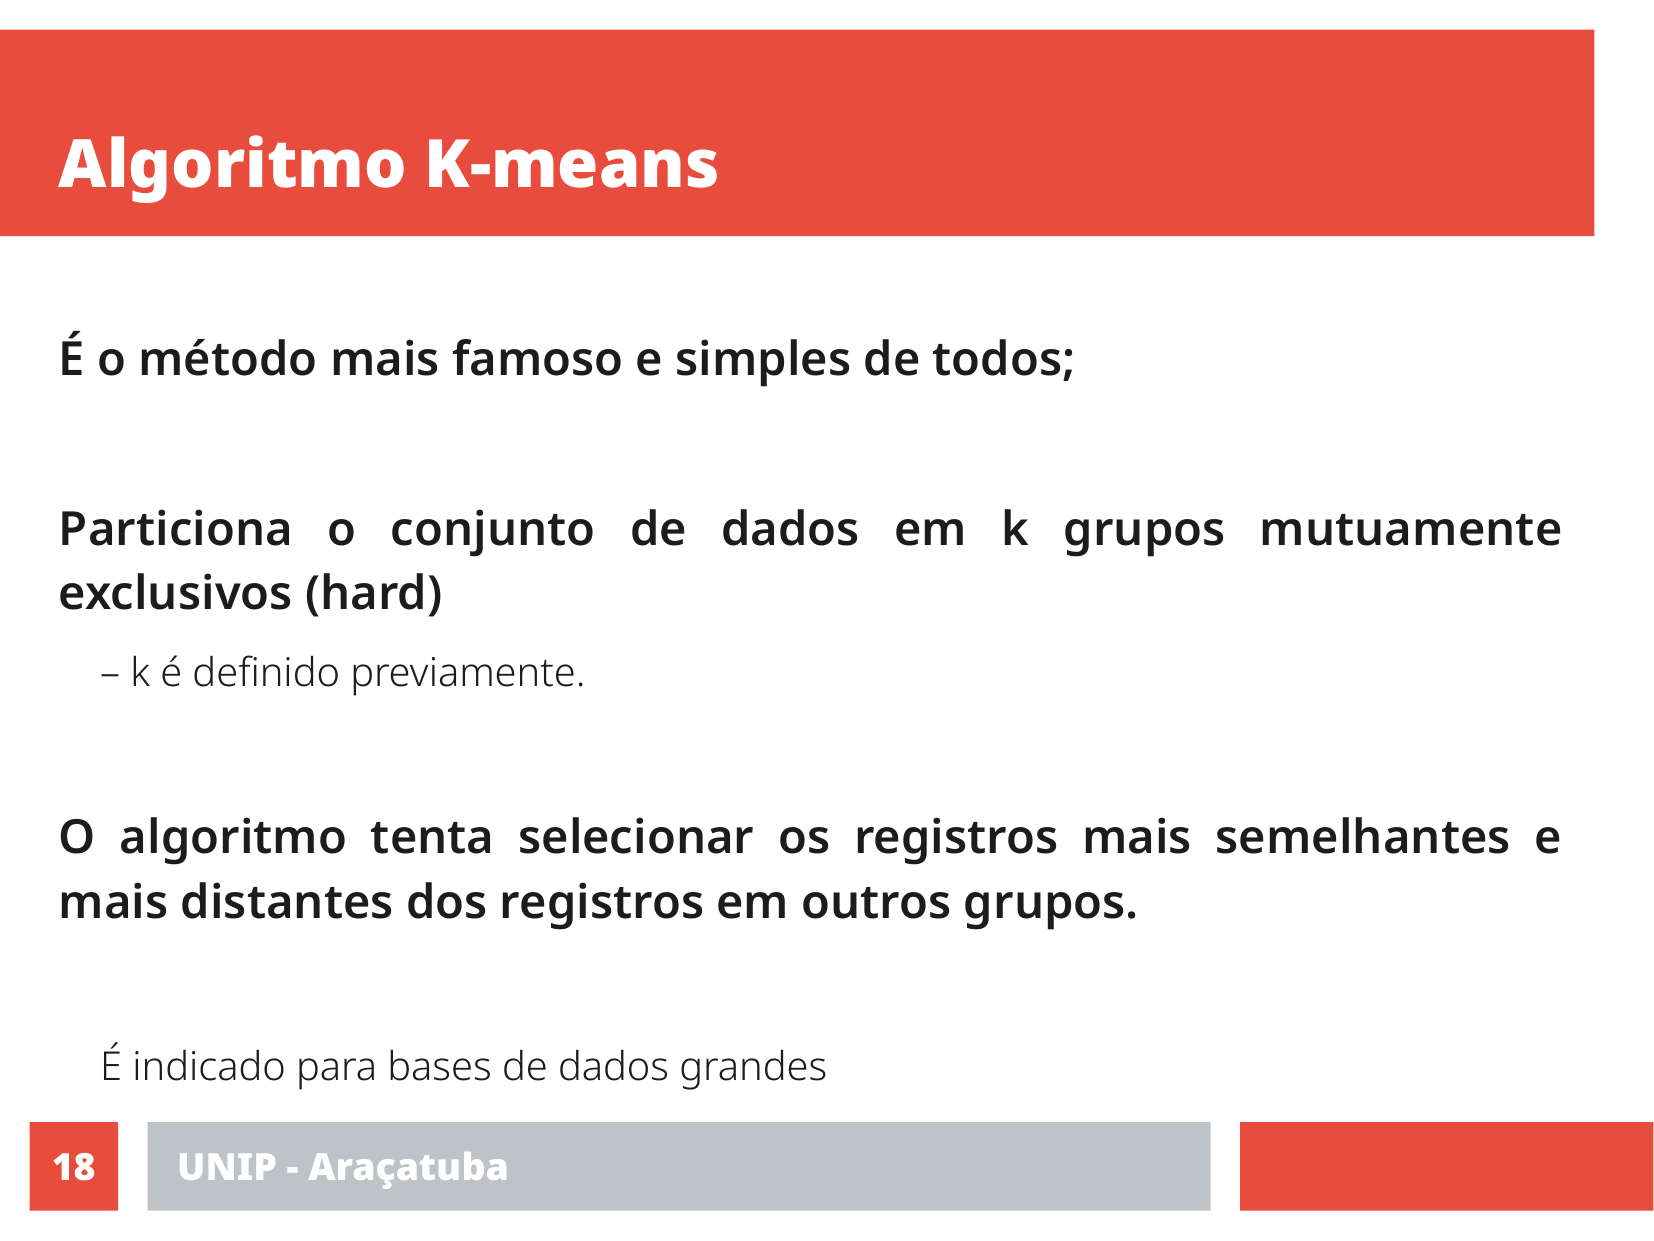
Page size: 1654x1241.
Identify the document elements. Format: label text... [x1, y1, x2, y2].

list É o método mais famoso e simples de todos; Particiona o conjunto de dados em k grupos mutuamente exclusivos (hard) – k é definido previamente. O algoritmo tenta selecionar os registros mais semelhantes e mais distantes dos registros em outros grupos. É indicado para bases de dados grandes [59, 324, 1565, 1093]
title Algoritmo K-means [59, 59, 1595, 207]
